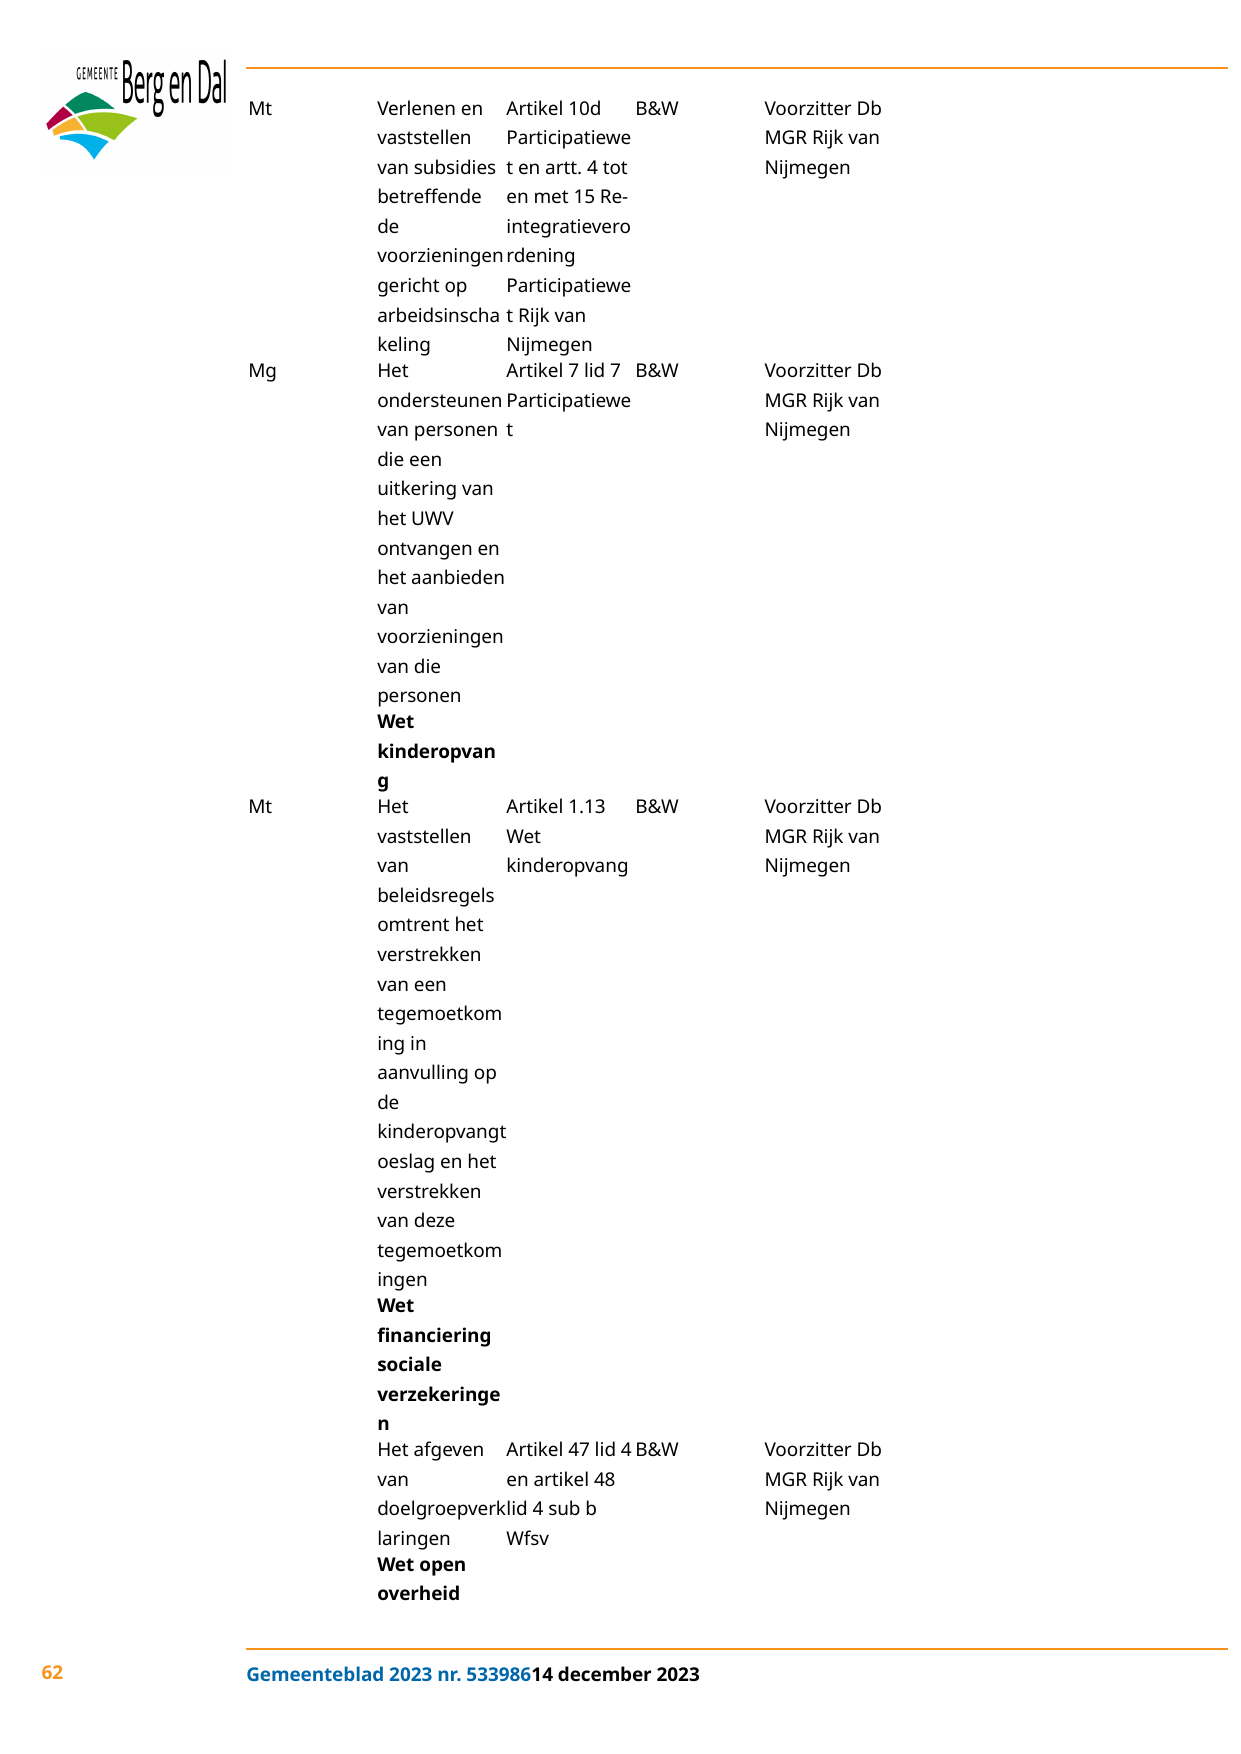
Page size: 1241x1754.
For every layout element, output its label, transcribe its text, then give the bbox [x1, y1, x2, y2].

table_cell [1023, 1292, 1152, 1436]
table_cell Artikel 7 lid 7 Participatiewet [506, 357, 635, 708]
table_cell [1023, 708, 1152, 793]
table_cell [1023, 95, 1152, 357]
table_cell [635, 1292, 764, 1436]
table_cell [506, 708, 635, 793]
table_cell [506, 1292, 635, 1436]
table_cell Voorzitter Db MGR Rijk van Nijmegen [764, 95, 893, 357]
table_cell Voorzitter Db MGR Rijk van Nijmegen [764, 1436, 893, 1551]
table_cell Het ondersteunen van personen die een uitkering van het UWV ontvangen en het aanbieden van voorzieningen van die personen [377, 357, 506, 708]
table_cell [506, 1551, 635, 1606]
table_cell Het afgeven van doelgroepverklaringen [377, 1436, 506, 1551]
table_cell [1023, 1436, 1152, 1551]
table_cell Wet kinderopvang [377, 708, 506, 793]
table_cell [894, 1436, 1022, 1551]
table_cell Mt [248, 95, 377, 357]
table_cell [894, 1292, 1022, 1436]
table_cell Mg [248, 357, 377, 708]
table_cell [894, 95, 1022, 357]
table_cell [894, 1551, 1022, 1606]
table_cell Artikel 47 lid 4 en artikel 48 lid 4 sub b Wfsv [506, 1436, 635, 1551]
table_cell [764, 708, 893, 793]
table_cell Artikel 1.13 Wet kinderopvang [506, 793, 635, 1292]
table_cell [894, 793, 1022, 1292]
picture [41, 47, 231, 172]
table_cell B&W [635, 95, 764, 357]
table_cell [764, 1551, 893, 1606]
table_cell [1023, 1551, 1152, 1606]
table_cell [248, 1436, 377, 1551]
table_cell Voorzitter Db MGR Rijk van Nijmegen [764, 793, 893, 1292]
table_cell [1023, 357, 1152, 708]
table_cell [635, 1551, 764, 1606]
table_cell [764, 1292, 893, 1436]
table_cell B&W [635, 793, 764, 1292]
table_cell B&W [635, 357, 764, 708]
table_cell Wet financiering sociale verzekeringen [377, 1292, 506, 1436]
table_cell [635, 708, 764, 793]
table_cell Mt [248, 793, 377, 1292]
table_cell Wet open overheid [377, 1551, 506, 1606]
table_cell Verlenen en vaststellen van subsidies betreffende de voorzieningen gericht op arbeidsinschakeling [377, 95, 506, 357]
table_cell [1023, 793, 1152, 1292]
table_cell [894, 708, 1022, 793]
table_cell B&W [635, 1436, 764, 1551]
table_cell [248, 1292, 377, 1436]
table_cell Artikel 10d Participatiewet en artt. 4 tot en met 15 Re- integratieverordening Participatiewet Rijk van Nijmegen [506, 95, 635, 357]
table_cell [248, 1551, 377, 1606]
table_cell Voorzitter Db MGR Rijk van Nijmegen [764, 357, 893, 708]
table_cell [894, 357, 1022, 708]
table_cell [248, 708, 377, 793]
table_cell Het vaststellen van beleidsregels omtrent het verstrekken van een tegemoetkoming in aanvulling op de kinderopvangtoeslag en het verstrekken van deze tegemoetkomingen [377, 793, 506, 1292]
